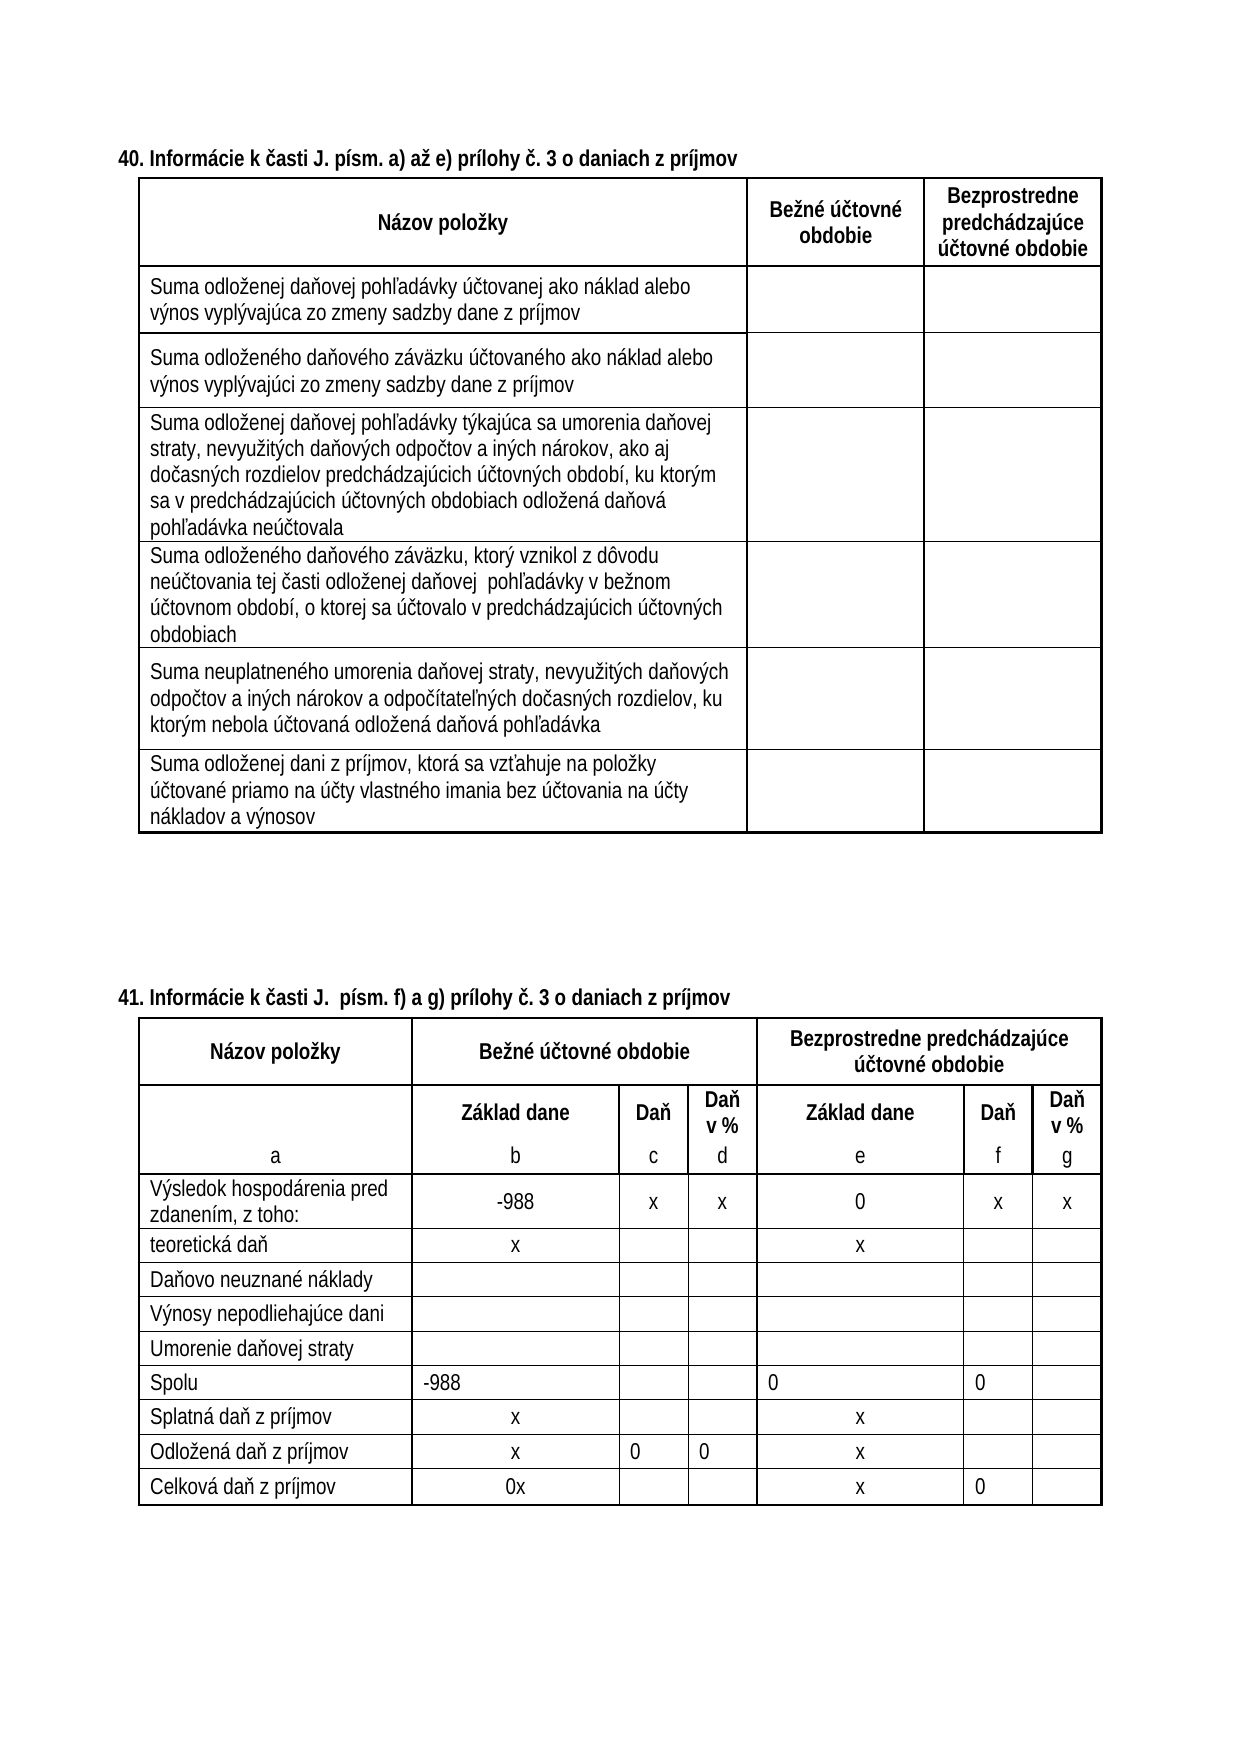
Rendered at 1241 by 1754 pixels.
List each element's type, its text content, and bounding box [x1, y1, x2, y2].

table_header Bežné účtovné obdobie [413, 1019, 756, 1083]
table_cell teoretická daň [140, 1229, 411, 1262]
table_cell Suma odloženej daňovej pohľadávky účtovanej ako náklad alebo výnos vyplývajúca zo zmeny sadzby dane z príjmov [140, 267, 746, 332]
table_cell x [1033, 1175, 1100, 1227]
table_cell Daňovo neuznané náklady [140, 1263, 411, 1296]
table_cell [689, 1366, 756, 1399]
table_cell [620, 1469, 688, 1504]
table_cell Daň v % [1034, 1086, 1100, 1138]
table_cell x [413, 1400, 619, 1434]
table_cell Odložená daň z príjmov [140, 1435, 411, 1468]
table_cell [748, 267, 923, 332]
table_cell [1033, 1332, 1100, 1365]
table_cell [689, 1263, 756, 1296]
table_cell b [413, 1138, 618, 1173]
table_cell [964, 1400, 1032, 1434]
table_cell [748, 648, 923, 748]
table_cell a [140, 1138, 411, 1173]
table_cell f [965, 1138, 1031, 1173]
table_cell Daň [620, 1086, 687, 1138]
table_cell [689, 1229, 756, 1262]
table_cell [748, 750, 923, 831]
table_cell Spolu [140, 1366, 411, 1399]
table_cell Umorenie daňovej straty [140, 1332, 411, 1365]
table_cell [1033, 1435, 1100, 1468]
table_cell [758, 1297, 963, 1331]
table_cell [1033, 1297, 1100, 1331]
table_cell 0x [413, 1469, 619, 1504]
table_cell [620, 1366, 688, 1399]
table_cell [1033, 1263, 1100, 1296]
table_cell [748, 408, 923, 541]
table_cell Výsledok hospodárenia pred zdanením, z toho: [140, 1175, 411, 1227]
table_cell [413, 1297, 619, 1331]
table_cell [689, 1469, 756, 1504]
table_cell [925, 333, 1100, 407]
table_cell e [758, 1138, 963, 1173]
text 40. Informácie k časti J. písm. a) až e) prílohy č. 3 o daniach z príjmov [118, 144, 1122, 171]
table_cell c [620, 1138, 687, 1173]
table_cell [620, 1297, 688, 1331]
table_cell Základ dane [758, 1086, 963, 1138]
table_cell [748, 542, 923, 647]
text 41. Informácie k časti J. písm. f) a g) prílohy č. 3 o daniach z príjmov [118, 984, 1122, 1010]
table_header Bezprostredne predchádzajúce účtovné obdobie [758, 1019, 1100, 1083]
table_cell [748, 333, 923, 407]
table_cell 0 [964, 1469, 1032, 1504]
table_cell [925, 542, 1100, 647]
table_cell [758, 1332, 963, 1365]
table_cell [964, 1229, 1032, 1262]
table_cell [689, 1400, 756, 1434]
table_cell [620, 1400, 688, 1434]
table_cell x [620, 1175, 688, 1227]
table_cell [413, 1332, 619, 1365]
table_cell [1033, 1366, 1100, 1399]
table_cell -988 [413, 1175, 619, 1227]
table_cell x [758, 1469, 963, 1504]
table_header Bežné účtovné obdobie [748, 179, 923, 264]
table_cell Suma neuplatneného umorenia daňovej straty, nevyužitých daňových odpočtov a iných nárokov a odpočítateľných dočasných rozdielov, ku ktorým nebola účtovaná odložená daňová pohľadávka [140, 648, 746, 748]
table_cell [925, 267, 1100, 332]
table_cell [689, 1297, 756, 1331]
table_cell x [689, 1175, 756, 1227]
table_cell [1033, 1400, 1100, 1434]
table_cell 0 [758, 1366, 963, 1399]
table_cell [1033, 1229, 1100, 1262]
table_cell [140, 1086, 411, 1138]
table_cell [1033, 1469, 1100, 1504]
table_cell 0 [758, 1175, 963, 1227]
table_cell Splatná daň z príjmov [140, 1400, 411, 1434]
table_header Bezprostredne predchádzajúce účtovné obdobie [925, 179, 1100, 264]
table_cell [413, 1263, 619, 1296]
table_header Názov položky [140, 1019, 411, 1083]
table_cell [620, 1229, 688, 1262]
table_header Názov položky [140, 179, 746, 264]
table_cell [925, 648, 1100, 748]
table_cell x [964, 1175, 1032, 1227]
table_cell d [689, 1138, 756, 1173]
table_cell Daň v % [689, 1086, 756, 1138]
table_cell x [413, 1435, 619, 1468]
table_cell [964, 1263, 1032, 1296]
table_cell g [1034, 1138, 1100, 1173]
table_cell Suma odloženého daňového záväzku účtovaného ako náklad alebo výnos vyplývajúci zo zmeny sadzby dane z príjmov [140, 334, 746, 407]
table_cell [964, 1297, 1032, 1331]
table_cell Suma odloženej dani z príjmov, ktorá sa vzťahuje na položky účtované priamo na účty vlastného imania bez účtovania na účty nákladov a výnosov [140, 750, 746, 831]
table_cell 0 [964, 1366, 1032, 1399]
table_cell 0 [620, 1435, 688, 1468]
table_cell [964, 1435, 1032, 1468]
table_cell [925, 750, 1100, 831]
table_cell Celková daň z príjmov [140, 1469, 411, 1504]
table_cell Suma odloženej daňovej pohľadávky týkajúca sa umorenia daňovej straty, nevyužitých daňových odpočtov a iných nárokov, ako aj dočasných rozdielov predchádzajúcich účtovných období, ku ktorým sa v predchádzajúcich účtovných obdobiach odložená daňová pohľadávka neúčtovala [140, 408, 746, 541]
table_cell Základ dane [413, 1086, 618, 1138]
table_cell x [413, 1229, 619, 1262]
table_cell [620, 1332, 688, 1365]
table_cell Daň [965, 1086, 1031, 1138]
table_cell [925, 408, 1100, 541]
table_cell x [758, 1435, 963, 1468]
table_cell -988 [413, 1366, 619, 1399]
table_cell Suma odloženého daňového záväzku, ktorý vznikol z dôvodu neúčtovania tej časti odloženej daňovej pohľadávky v bežnom účtovnom období, o ktorej sa účtovalo v predchádzajúcich účtovných obdobiach [140, 542, 746, 647]
table_cell [689, 1332, 756, 1365]
table_cell 0 [689, 1435, 756, 1468]
table_cell Výnosy nepodliehajúce dani [140, 1297, 411, 1331]
table_cell x [758, 1400, 963, 1434]
table_cell [620, 1263, 688, 1296]
table_cell x [758, 1229, 963, 1262]
table_cell [758, 1263, 963, 1296]
table_cell [964, 1332, 1032, 1365]
